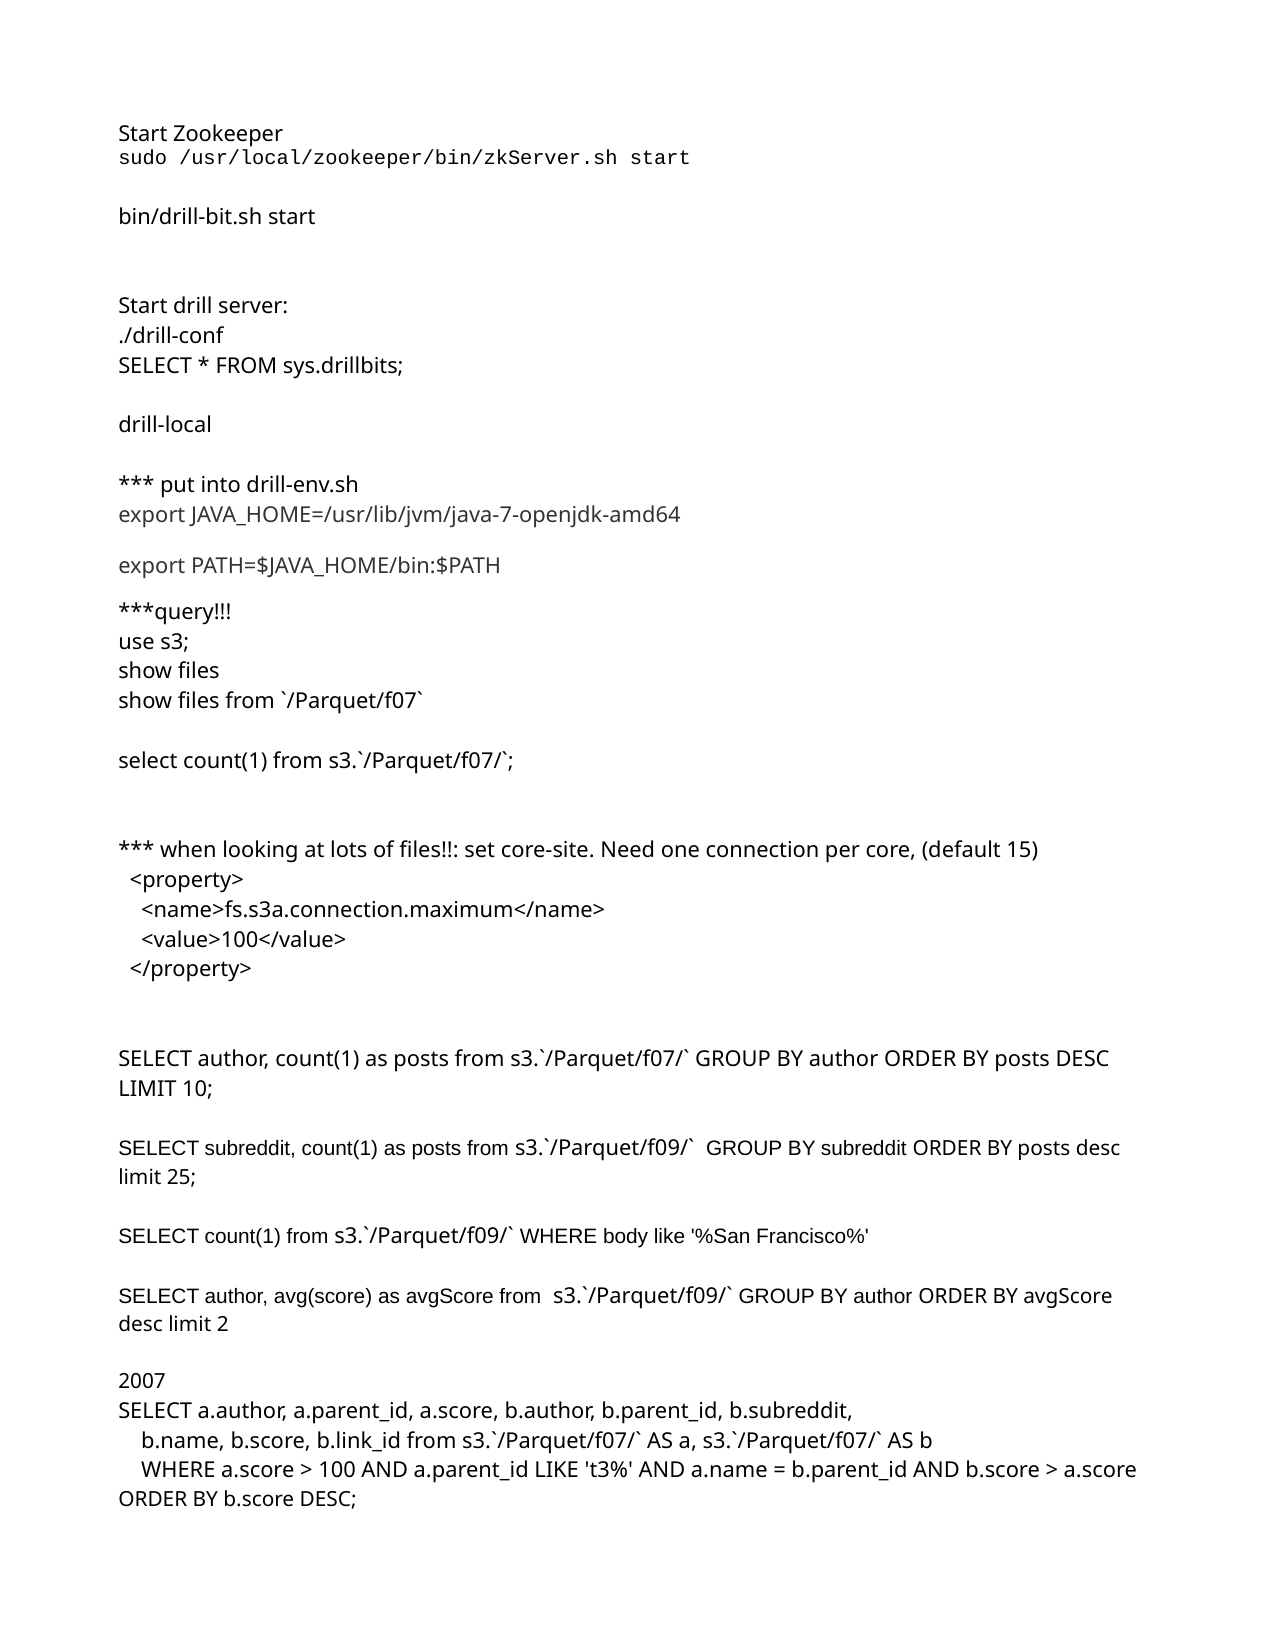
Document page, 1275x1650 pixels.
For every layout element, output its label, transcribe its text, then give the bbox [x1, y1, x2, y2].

text SELECT * FROM sys.drillbits; [118, 350, 1157, 379]
text SELECT author, avg(score) as avgScore from s3.`/Parquet/f09/` GROUP BY author ORDER BY avgScore desc limit 2 [118, 1280, 1157, 1338]
text bin/drill-bit.sh start [118, 201, 1157, 231]
text export PATH=$JAVA_HOME/bin:$PATH [118, 549, 1157, 580]
text Start Zookeeper [118, 118, 1157, 148]
text <value>100</value> [118, 923, 1157, 953]
text use s3; [118, 626, 1157, 655]
text SELECT author, count(1) as posts from s3.`/Parquet/f07/` GROUP BY author ORDER BY posts DESC LIMIT 10; [118, 1043, 1157, 1102]
text <property> [118, 864, 1157, 894]
text show files from `/Parquet/f07` [118, 685, 1157, 715]
text drill-local [118, 409, 1157, 439]
text *** when looking at lots of files!!: set core-site. Need one connection per core, (default 15) [118, 834, 1157, 864]
text SELECT count(1) from s3.`/Parquet/f09/` WHERE body like '%San Francisco%' [118, 1220, 1157, 1250]
text export JAVA_HOME=/usr/lib/jvm/java-7-openjdk-amd64 [118, 499, 1157, 528]
text <name>fs.s3a.connection.maximum</name> [118, 894, 1157, 923]
text 2007 [118, 1366, 1157, 1395]
text sudo /usr/local/zookeeper/bin/zkServer.sh start [118, 148, 1157, 171]
text b.name, b.score, b.link_id from s3.`/Parquet/f07/` AS a, s3.`/Parquet/f07/` AS b [118, 1424, 1157, 1454]
text ./drill-conf [118, 320, 1157, 350]
text </property> [118, 953, 1157, 983]
text SELECT subreddit, count(1) as posts from s3.`/Parquet/f09/` GROUP BY subreddit ORDER BY posts desc limit 25; [118, 1132, 1157, 1190]
text Start drill server: [118, 290, 1157, 320]
text ***query!!! [118, 596, 1157, 626]
text WHERE a.score > 100 AND a.parent_id LIKE 't3%' AND a.name = b.parent_id AND b.score > a.score ORDER BY b.score DESC; [118, 1454, 1157, 1513]
text SELECT a.author, a.parent_id, a.score, b.author, b.parent_id, b.subreddit, [118, 1395, 1157, 1424]
text select count(1) from s3.`/Parquet/f07/`; [118, 745, 1157, 774]
text *** put into drill-env.sh [118, 469, 1157, 499]
text show files [118, 655, 1157, 685]
